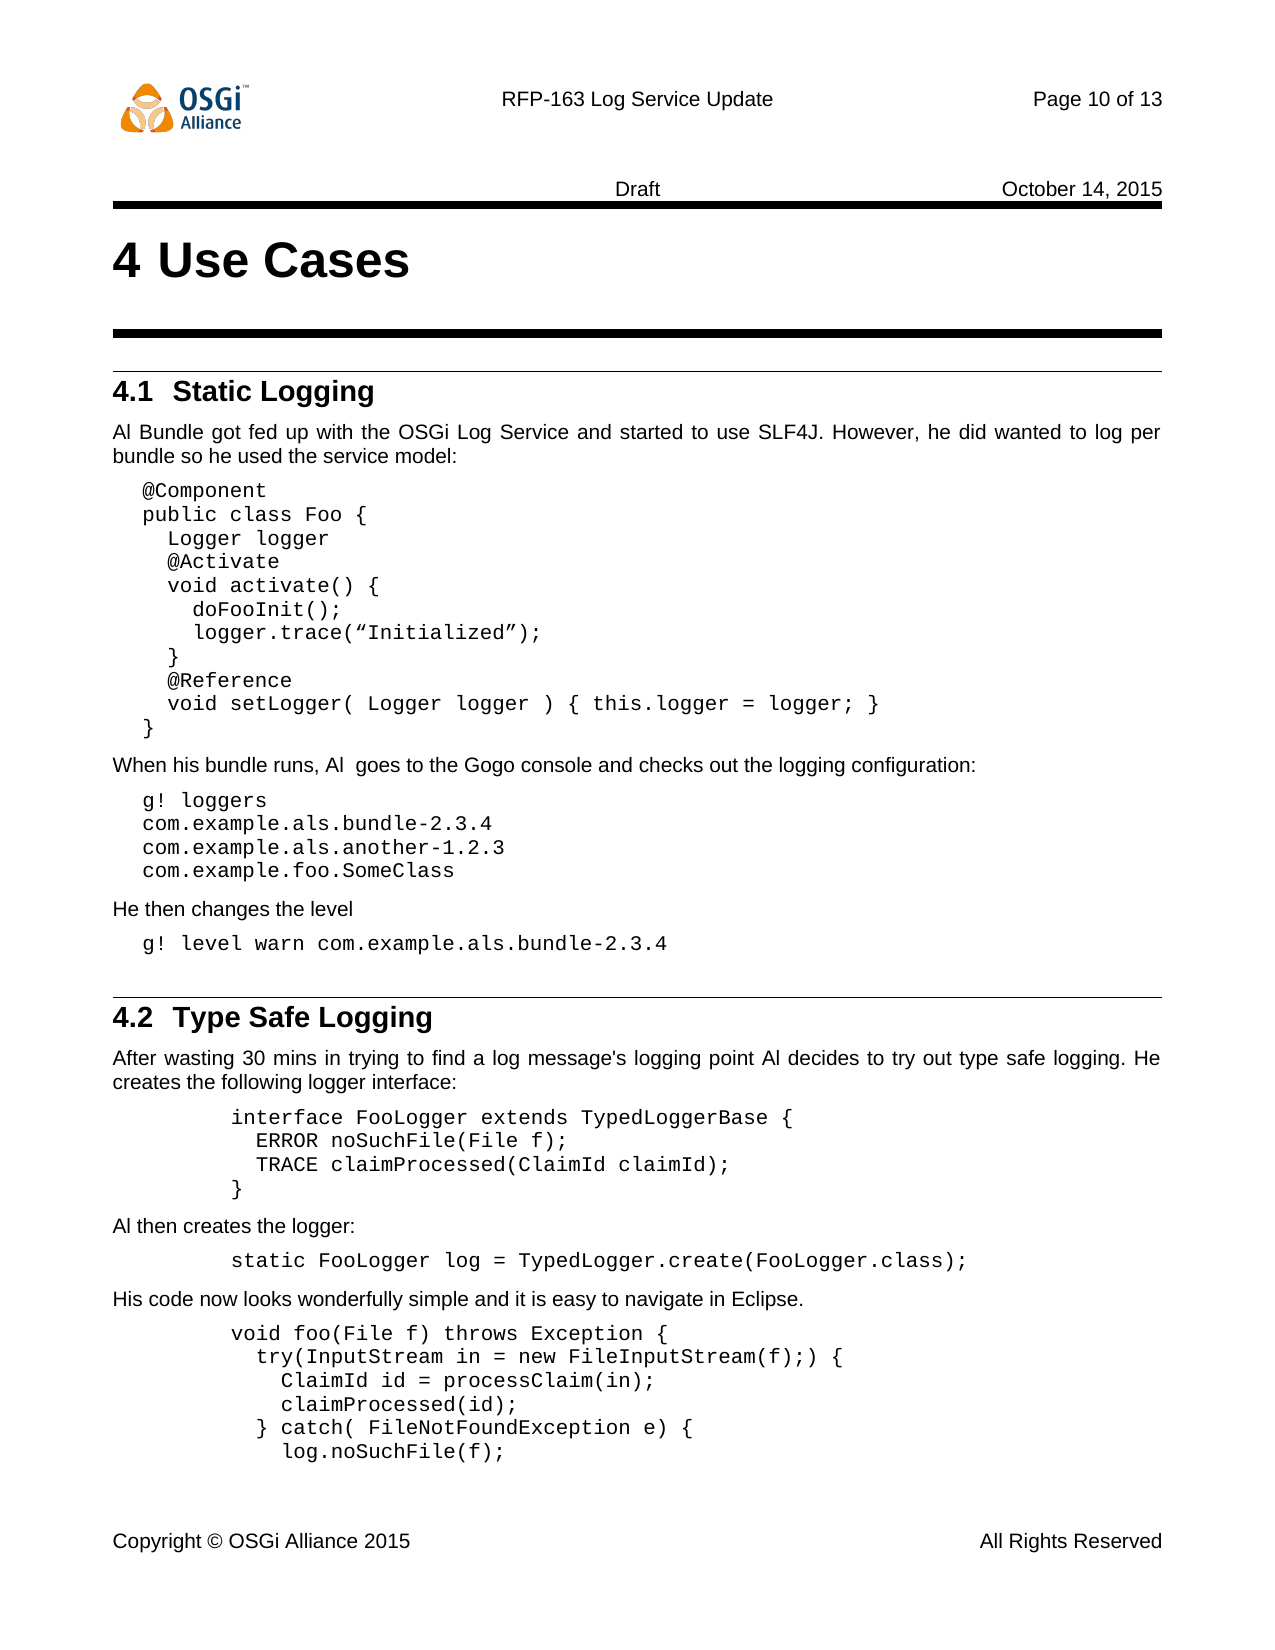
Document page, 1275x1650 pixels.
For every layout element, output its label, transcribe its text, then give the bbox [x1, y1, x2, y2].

subtitle Type Safe Logging [112, 998, 1162, 1034]
text interface FooLogger extends TypedLoggerBase { [172, 1107, 1162, 1130]
text @Activate [142, 551, 1133, 575]
text When his bundle runs, Al goes to the Gogo console and checks out the logging configuration: [112, 753, 1162, 777]
text TRACE claimProcessed(ClaimId claimId); [172, 1154, 1162, 1178]
text claimProcessed(id); [172, 1394, 1162, 1417]
text @Reference [142, 670, 1133, 693]
text Logger logger [142, 528, 1133, 551]
subtitle Use Cases [112, 202, 1162, 338]
text log.noSuchFile(f); [172, 1441, 1162, 1465]
text After wasting 30 mins in trying to find a log message's logging point Al decides to try out type safe logging. He creates the following logger interface: [112, 1046, 1162, 1094]
picture [113, 76, 257, 140]
text @Component [142, 481, 1133, 504]
text Al then creates the logger: [112, 1214, 1162, 1238]
text g! level warn com.example.als.bundle-2.3.4 [142, 933, 1133, 957]
text com.example.als.another-1.2.3 [142, 837, 1133, 861]
text His code now looks wonderfully simple and it is easy to navigate in Eclipse. [112, 1286, 1162, 1310]
text ERROR noSuchFile(File f); [172, 1130, 1162, 1154]
text void setLogger( Logger logger ) { this.logger = logger; } [142, 693, 1133, 717]
text void activate() { [142, 575, 1133, 599]
text He then changes the level [112, 897, 1162, 921]
text } catch( FileNotFoundException e) { [172, 1417, 1162, 1441]
text } [172, 1178, 1162, 1201]
subtitle Static Logging [112, 372, 1162, 408]
text } [142, 717, 1133, 741]
text void foo(File f) throws Exception { [172, 1323, 1162, 1346]
text ClaimId id = processClaim(in); [172, 1370, 1162, 1394]
text logger.trace(“Initialized”); [142, 622, 1133, 646]
text } [142, 646, 1133, 670]
text public class Foo { [142, 504, 1133, 528]
text try(InputStream in = new FileInputStream(f);) { [172, 1346, 1162, 1370]
text g! loggers [142, 789, 1133, 813]
text static FooLogger log = TypedLogger.create(FooLogger.class); [172, 1250, 1162, 1274]
text doFooInit(); [142, 599, 1133, 622]
text Al Bundle got fed up with the OSGi Log Service and started to use SLF4J. However, he did wanted to log per bundle so he used the service model: [112, 420, 1162, 468]
text com.example.foo.SomeClass [142, 861, 1133, 884]
text com.example.als.bundle-2.3.4 [142, 813, 1133, 837]
